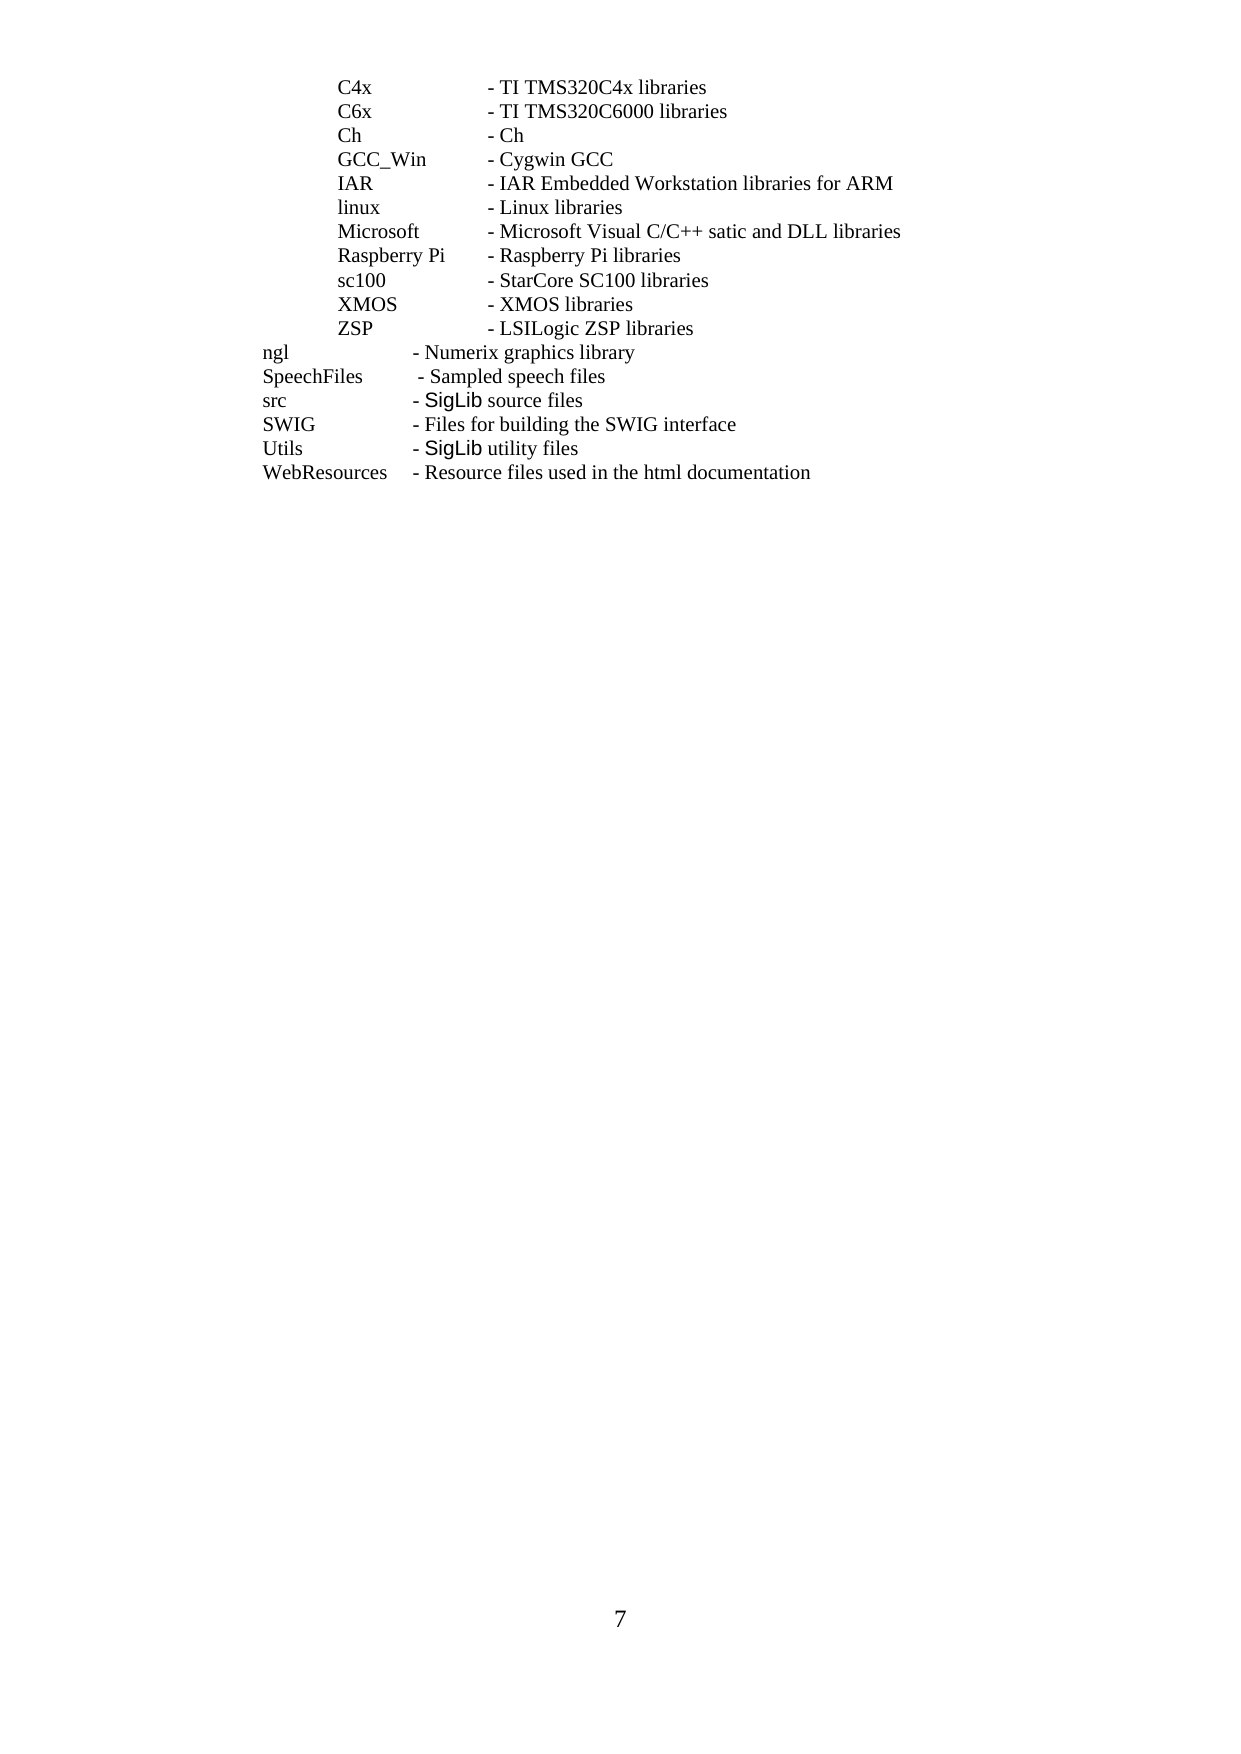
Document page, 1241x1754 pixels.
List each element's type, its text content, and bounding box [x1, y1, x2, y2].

text Microsoft - Microsoft Visual C/C++ satic and DLL libraries [187, 219, 1053, 243]
text Ch - Ch [187, 123, 1053, 147]
text C4x - TI TMS320C4x libraries [187, 75, 1053, 99]
text linux - Linux libraries [187, 195, 1053, 219]
text WebResources - Resource files used in the html documentation [187, 460, 1053, 484]
text Utils - SigLib utility files [187, 436, 1053, 460]
text SpeechFiles - Sampled speech files [187, 364, 1053, 388]
text C6x - TI TMS320C6000 libraries [187, 99, 1053, 123]
text ngl - Numerix graphics library [187, 340, 1053, 364]
text XMOS - XMOS libraries [187, 292, 1053, 316]
text Raspberry Pi - Raspberry Pi libraries [187, 243, 1053, 267]
text sc100 - StarCore SC100 libraries [187, 267, 1053, 292]
text SWIG - Files for building the SWIG interface [187, 412, 1053, 436]
text ZSP - LSILogic ZSP libraries [187, 316, 1053, 340]
text src - SigLib source files [187, 388, 1053, 412]
text GCC_Win - Cygwin GCC [187, 147, 1053, 171]
text IAR - IAR Embedded Workstation libraries for ARM [187, 171, 1053, 195]
